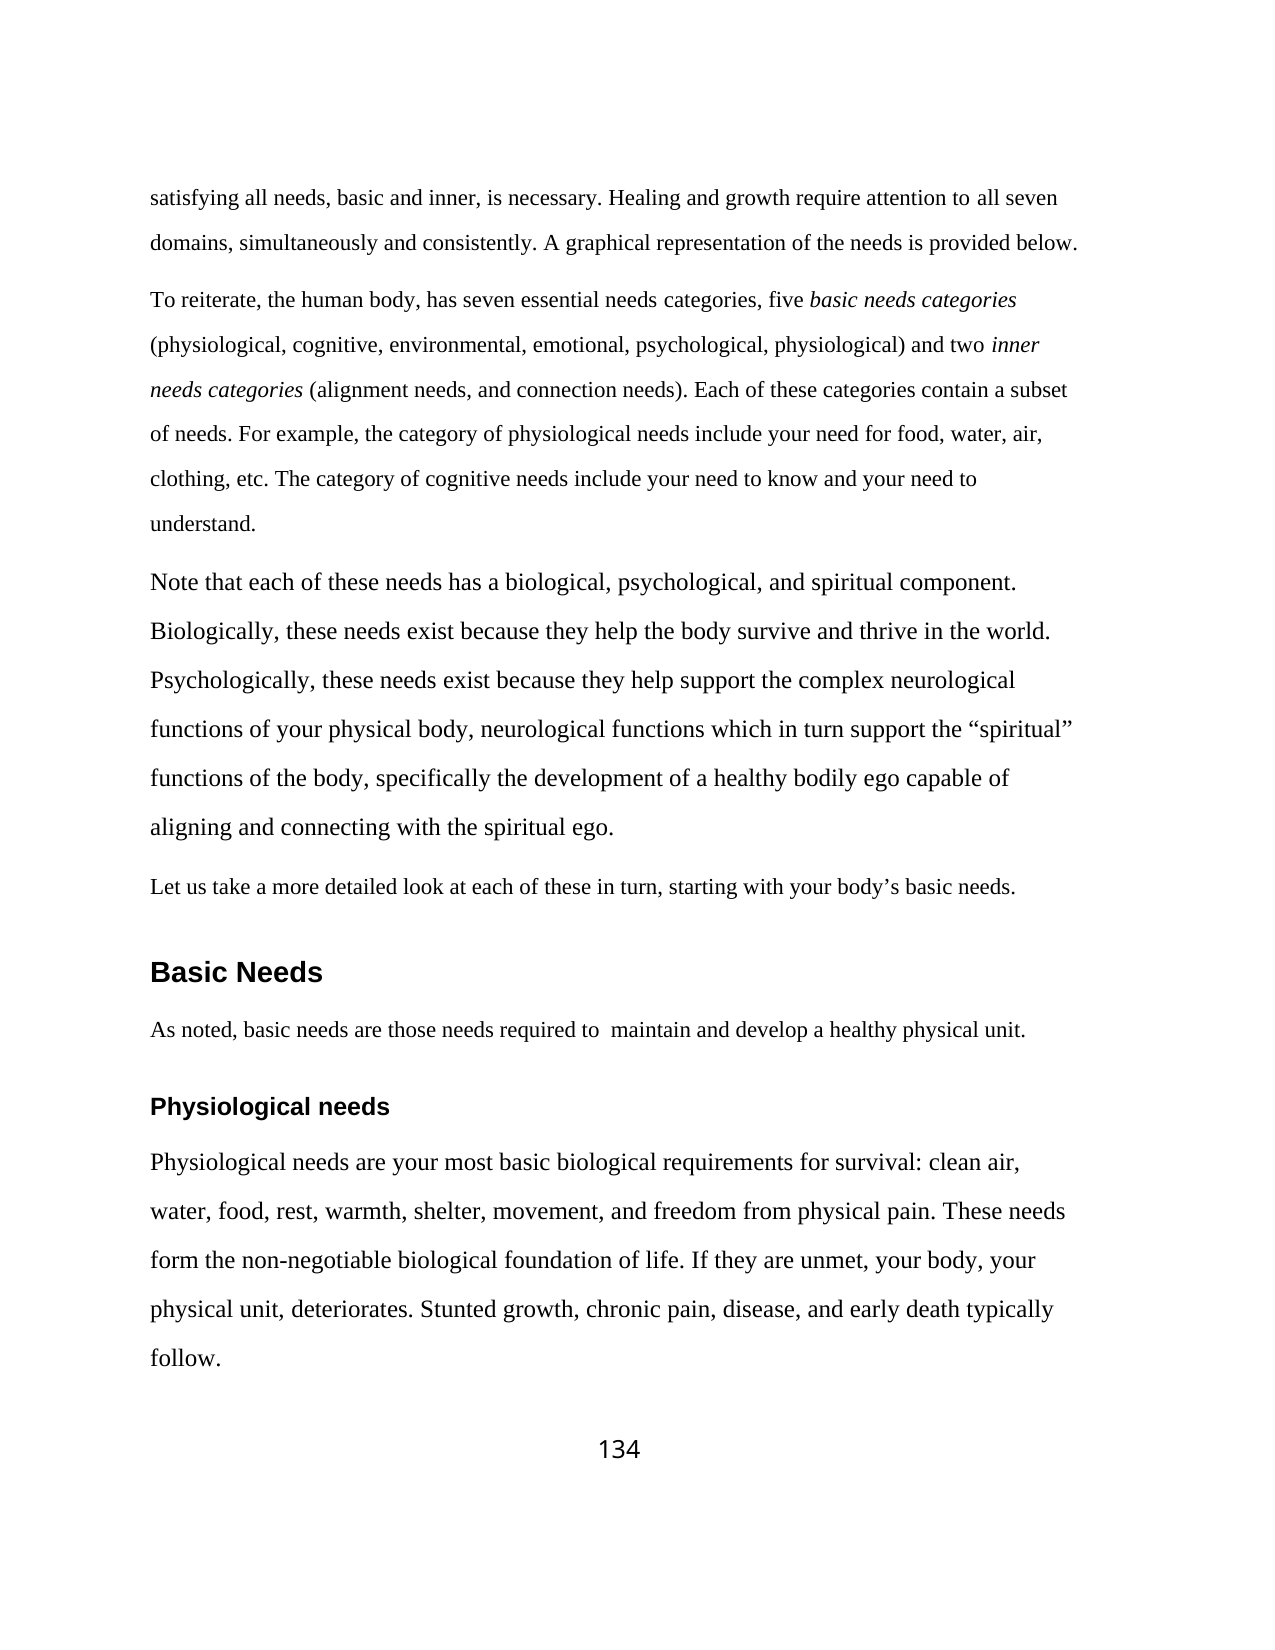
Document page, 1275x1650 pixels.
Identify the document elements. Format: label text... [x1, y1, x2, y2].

text To reiterate, the human body, has seven essential needs categories, five basic needs categories (physiological, cognitive, environmental, emotional, psychological, physiological) and two inner needs categories (alignment needs, and connection needs). Each of these categories contain a subset of needs. For example, the category of physiological needs include your need for food, water, air, clothing, etc. The category of cognitive needs include your need to know and your need to understand. [150, 286, 1087, 536]
text satisfying all needs, basic and inner, is necessary. Healing and growth require attention to all seven domains, simultaneously and consistently. A graphical representation of the needs is provided below. [150, 184, 1087, 255]
text Let us take a more detailed look at each of these in turn, starting with your body’s basic needs. [150, 873, 1087, 899]
text Note that each of these needs has a biological, psychological, and spiritual component. Biologically, these needs exist because they help the body survive and thrive in the world. Psychologically, these needs exist because they help support the complex neurological functions of your physical body, neurological functions which in turn support the “spiritual” functions of the body, specifically the development of a healthy bodily ego capable of aligning and connecting with the spiritual ego. [150, 567, 1087, 840]
text As noted, basic needs are those needs required to maintain and develop a healthy physical unit. [150, 1016, 1087, 1043]
text Physiological needs are your most basic biological requirements for survival: clean air, water, food, rest, warmth, shelter, movement, and freedom from physical pain. These needs form the non-negotiable biological foundation of life. If they are unmet, your body, your physical unit, deteriorates. Stunted growth, chronic pain, disease, and early death typically follow. [150, 1147, 1087, 1371]
subtitle Physiological needs [150, 1091, 1087, 1120]
subtitle Basic Needs [150, 955, 1087, 989]
